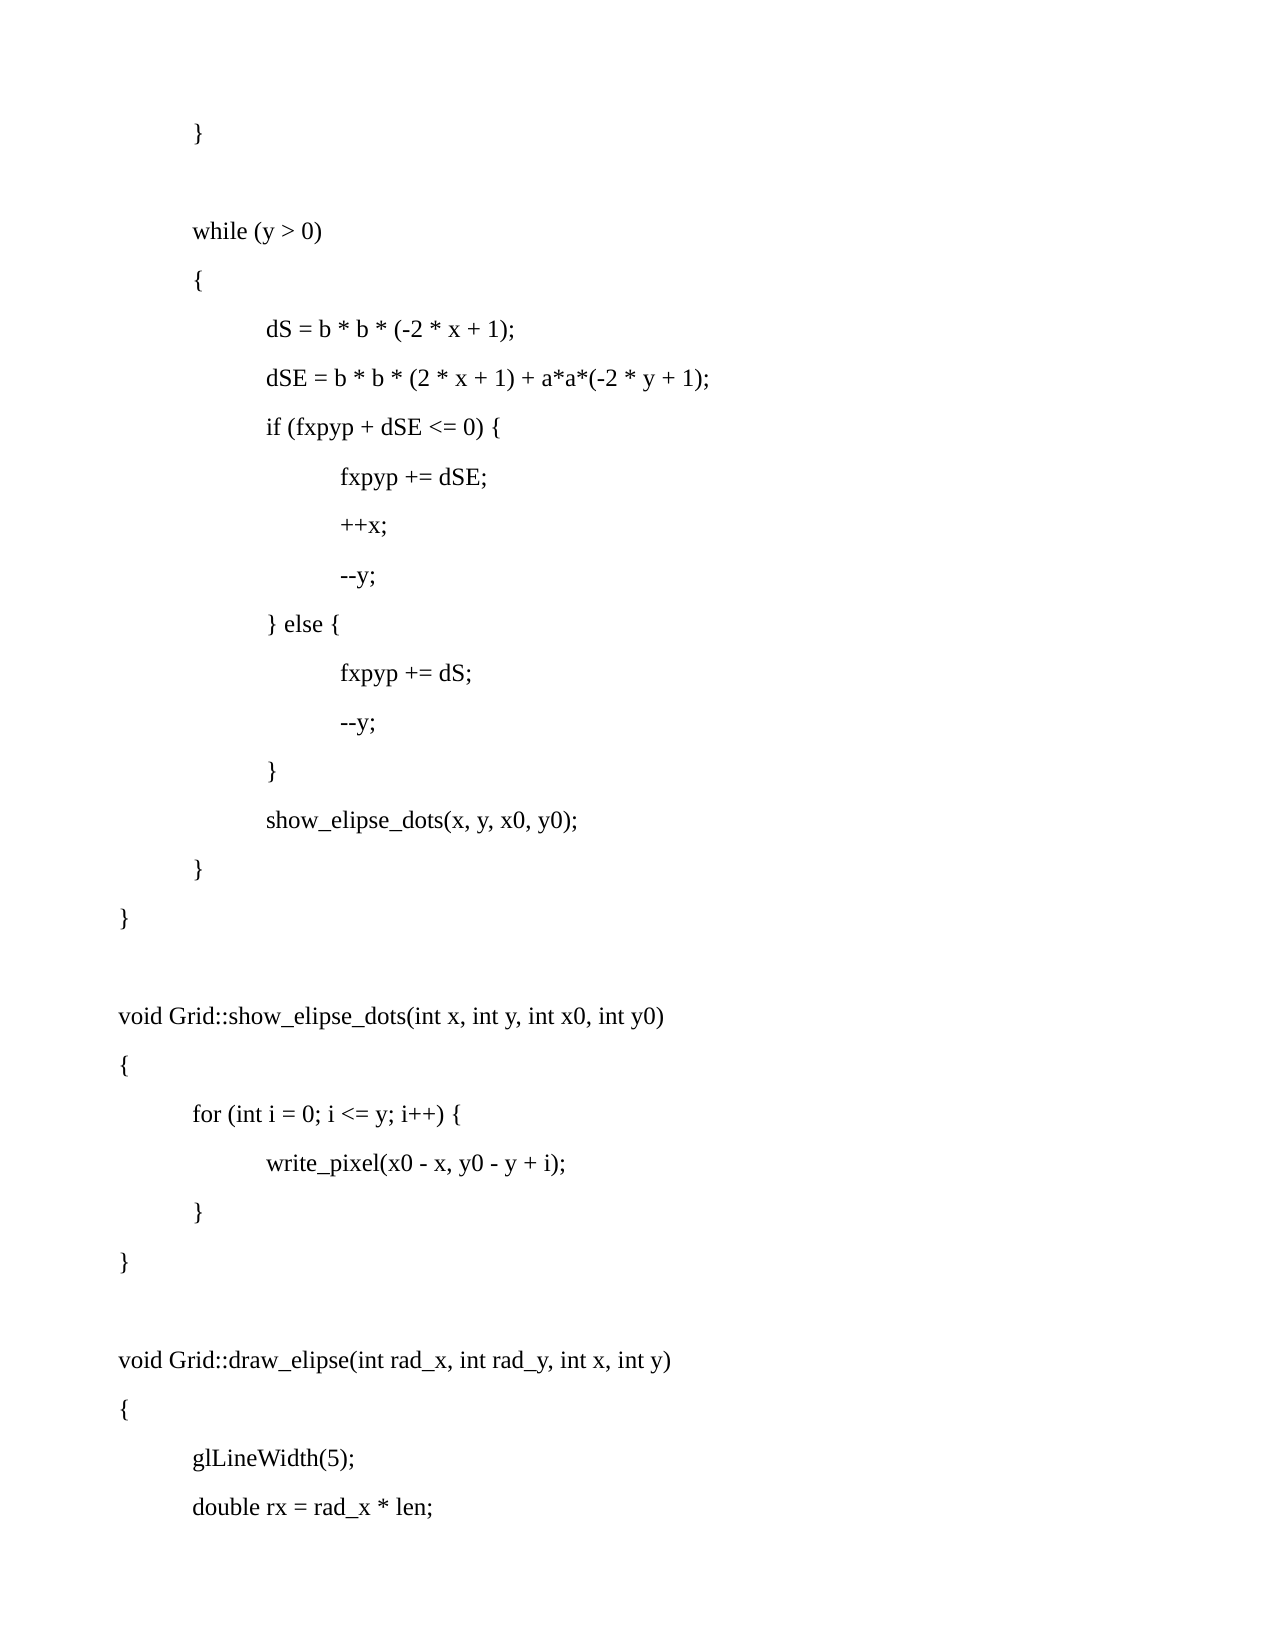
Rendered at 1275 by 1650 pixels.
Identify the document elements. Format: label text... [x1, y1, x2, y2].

text } [118, 854, 1157, 883]
text --y; [118, 707, 1157, 736]
text if (fxpyp + dSE <= 0) { [118, 412, 1157, 441]
text { [118, 265, 1157, 294]
text void Grid::draw_elipse(int rad_x, int rad_y, int x, int y) [118, 1345, 1157, 1373]
text } [118, 756, 1157, 785]
text } [118, 118, 1157, 147]
text while (y > 0) [118, 216, 1157, 245]
text show_elipse_dots(x, y, x0, y0); [118, 805, 1157, 834]
text } else { [118, 609, 1157, 637]
text glLineWidth(5); [118, 1443, 1157, 1472]
text void Grid::show_elipse_dots(int x, int y, int x0, int y0) [118, 1001, 1157, 1030]
text for (int i = 0; i <= y; i++) { [118, 1099, 1157, 1128]
text dS = b * b * (-2 * x + 1); [118, 314, 1157, 343]
text } [118, 1197, 1157, 1226]
text { [118, 1050, 1157, 1079]
text fxpyp += dS; [118, 658, 1157, 687]
text } [118, 1247, 1157, 1275]
text write_pixel(x0 - x, y0 - y + i); [118, 1148, 1157, 1177]
text ++x; [118, 511, 1157, 539]
text --y; [118, 560, 1157, 588]
text { [118, 1394, 1157, 1422]
text double rx = rad_x * len; [118, 1492, 1157, 1521]
text } [118, 903, 1157, 932]
text dSE = b * b * (2 * x + 1) + a*a*(-2 * y + 1); [118, 363, 1157, 392]
text fxpyp += dSE; [118, 462, 1157, 490]
